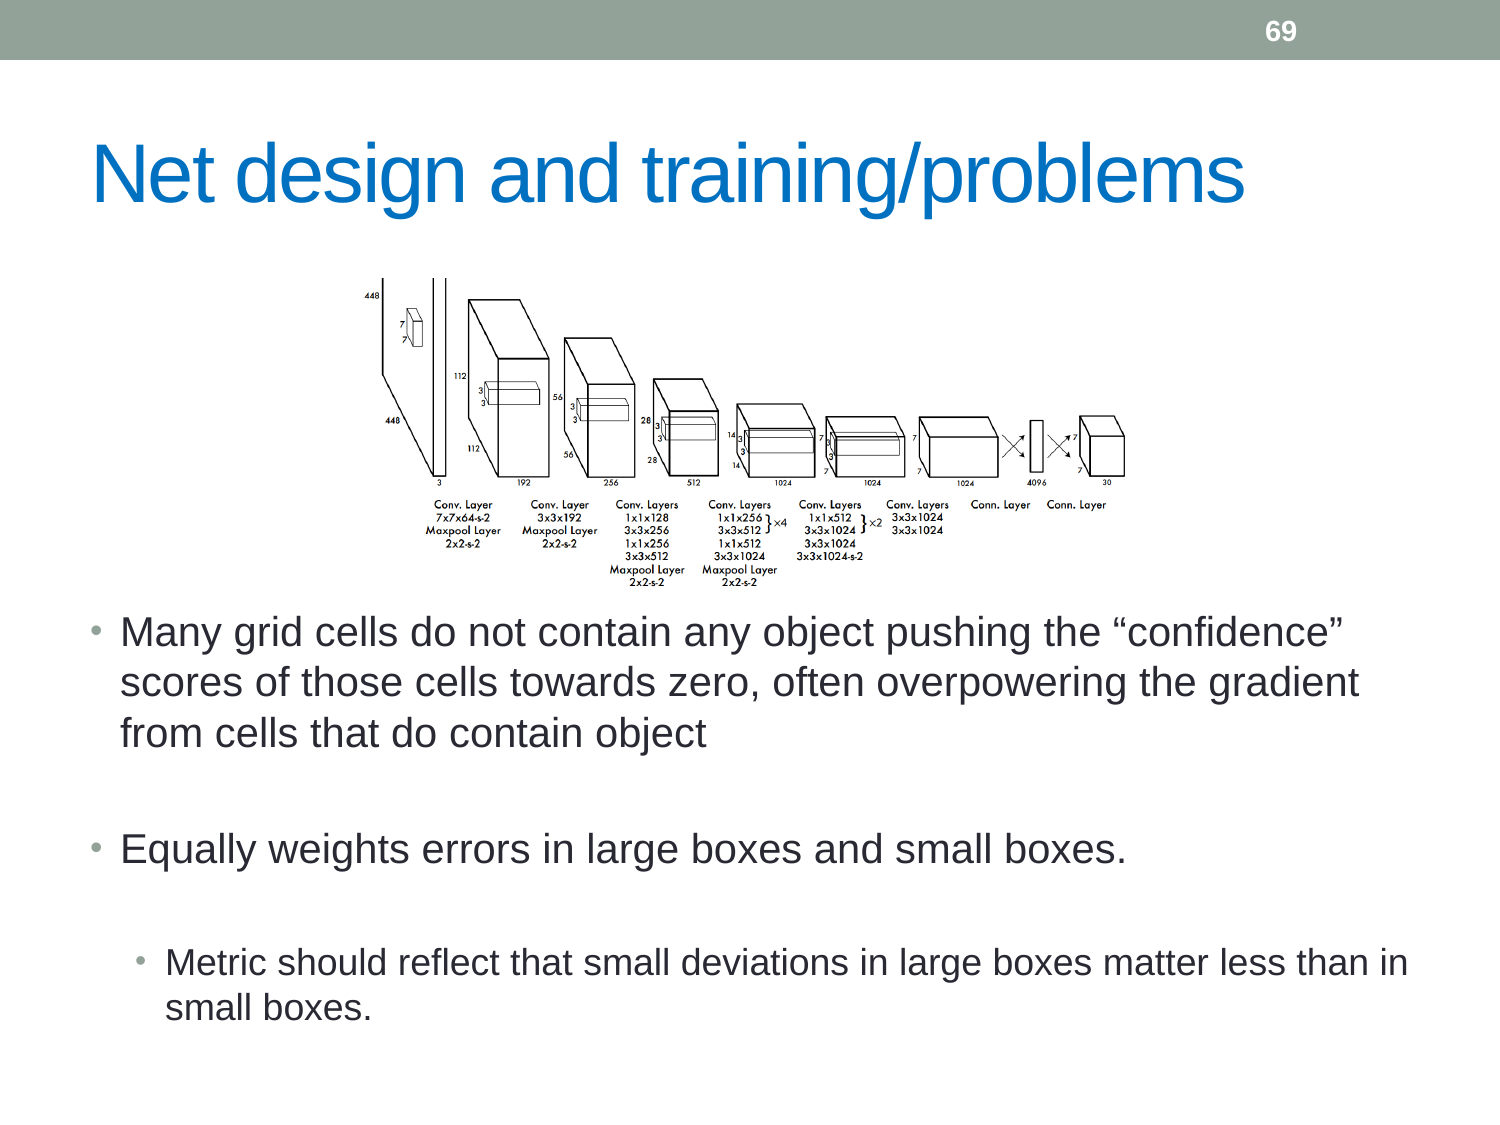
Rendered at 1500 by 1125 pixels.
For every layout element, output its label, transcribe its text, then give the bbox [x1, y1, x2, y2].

picture [345, 263, 1155, 598]
list Many grid cells do not contain any object pushing the “confidence” scores of those cells towards zero, often overpowering the gradient from cells that do contain object Equally weights errors in large boxes and small boxes. Metric should reflect that small deviations in large boxes matter less than in small boxes. [75, 597, 1425, 1125]
slide_number [1250, 3, 1425, 57]
title Net design and training/problems [75, 87, 1425, 250]
